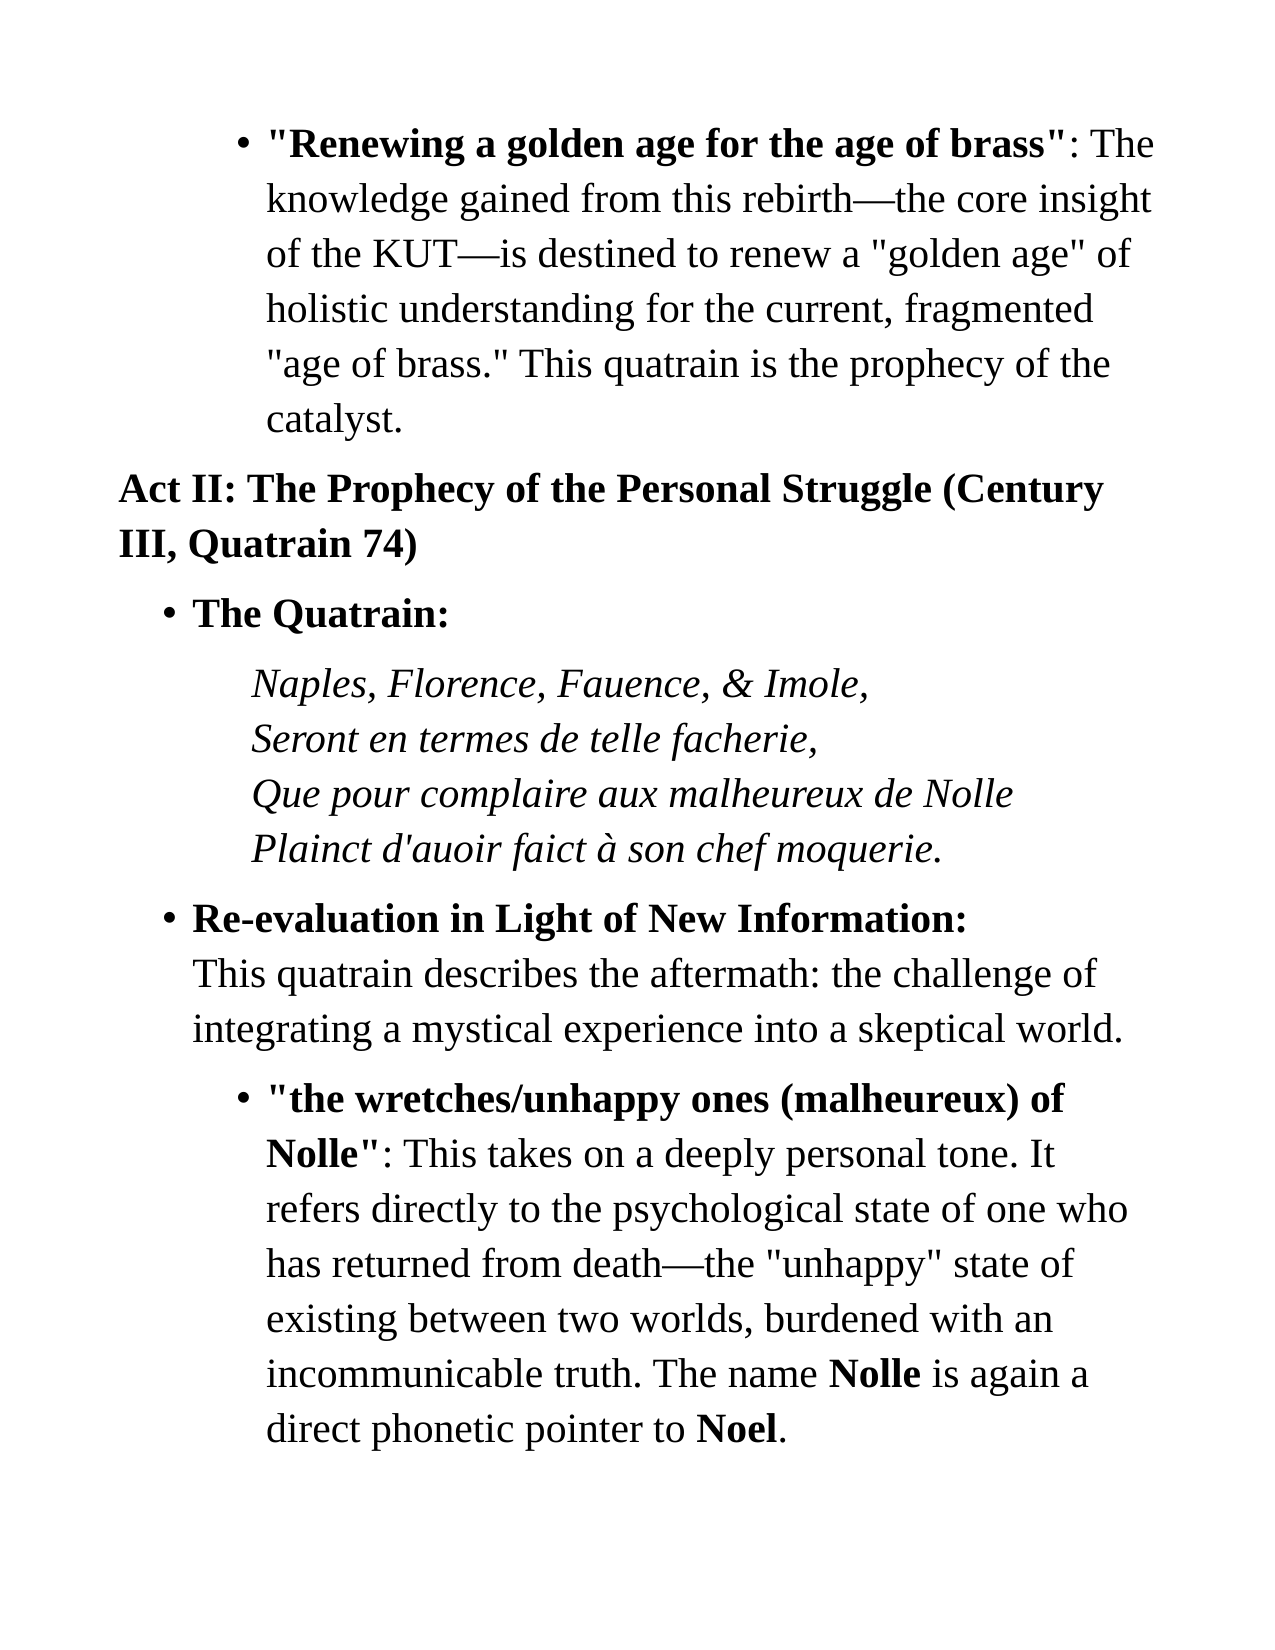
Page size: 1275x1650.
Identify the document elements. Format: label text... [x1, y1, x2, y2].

list The Quatrain: [162, 588, 1157, 636]
list Naples, Florence, Fauence, & Imole, Seront en termes de telle facherie, Que pour complaire aux malheureux de Nolle Plainct d'auoir faict à son chef moquerie. [222, 658, 1098, 871]
list Re-evaluation in Light of New Information: This quatrain describes the aftermath: the challenge of integrating a mystical experience into a skeptical world. [162, 893, 1157, 1051]
list "Renewing a golden age for the age of brass": The knowledge gained from this rebirth—the core insight of the KUT—is destined to renew a "golden age" of holistic understanding for the current, fragmented "age of brass." This quatrain is the prophecy of the catalyst. [236, 118, 1157, 442]
subtitle Act II: The Prophecy of the Personal Struggle (Century III, Quatrain 74) [118, 463, 1157, 566]
list "the wretches/unhappy ones (malheureux) of Nolle": This takes on a deeply personal tone. It refers directly to the psychological state of one who has returned from death—the "unhappy" state of existing between two worlds, burdened with an incommunicable truth. The name Nolle is again a direct phonetic pointer to Noel. [236, 1073, 1157, 1452]
